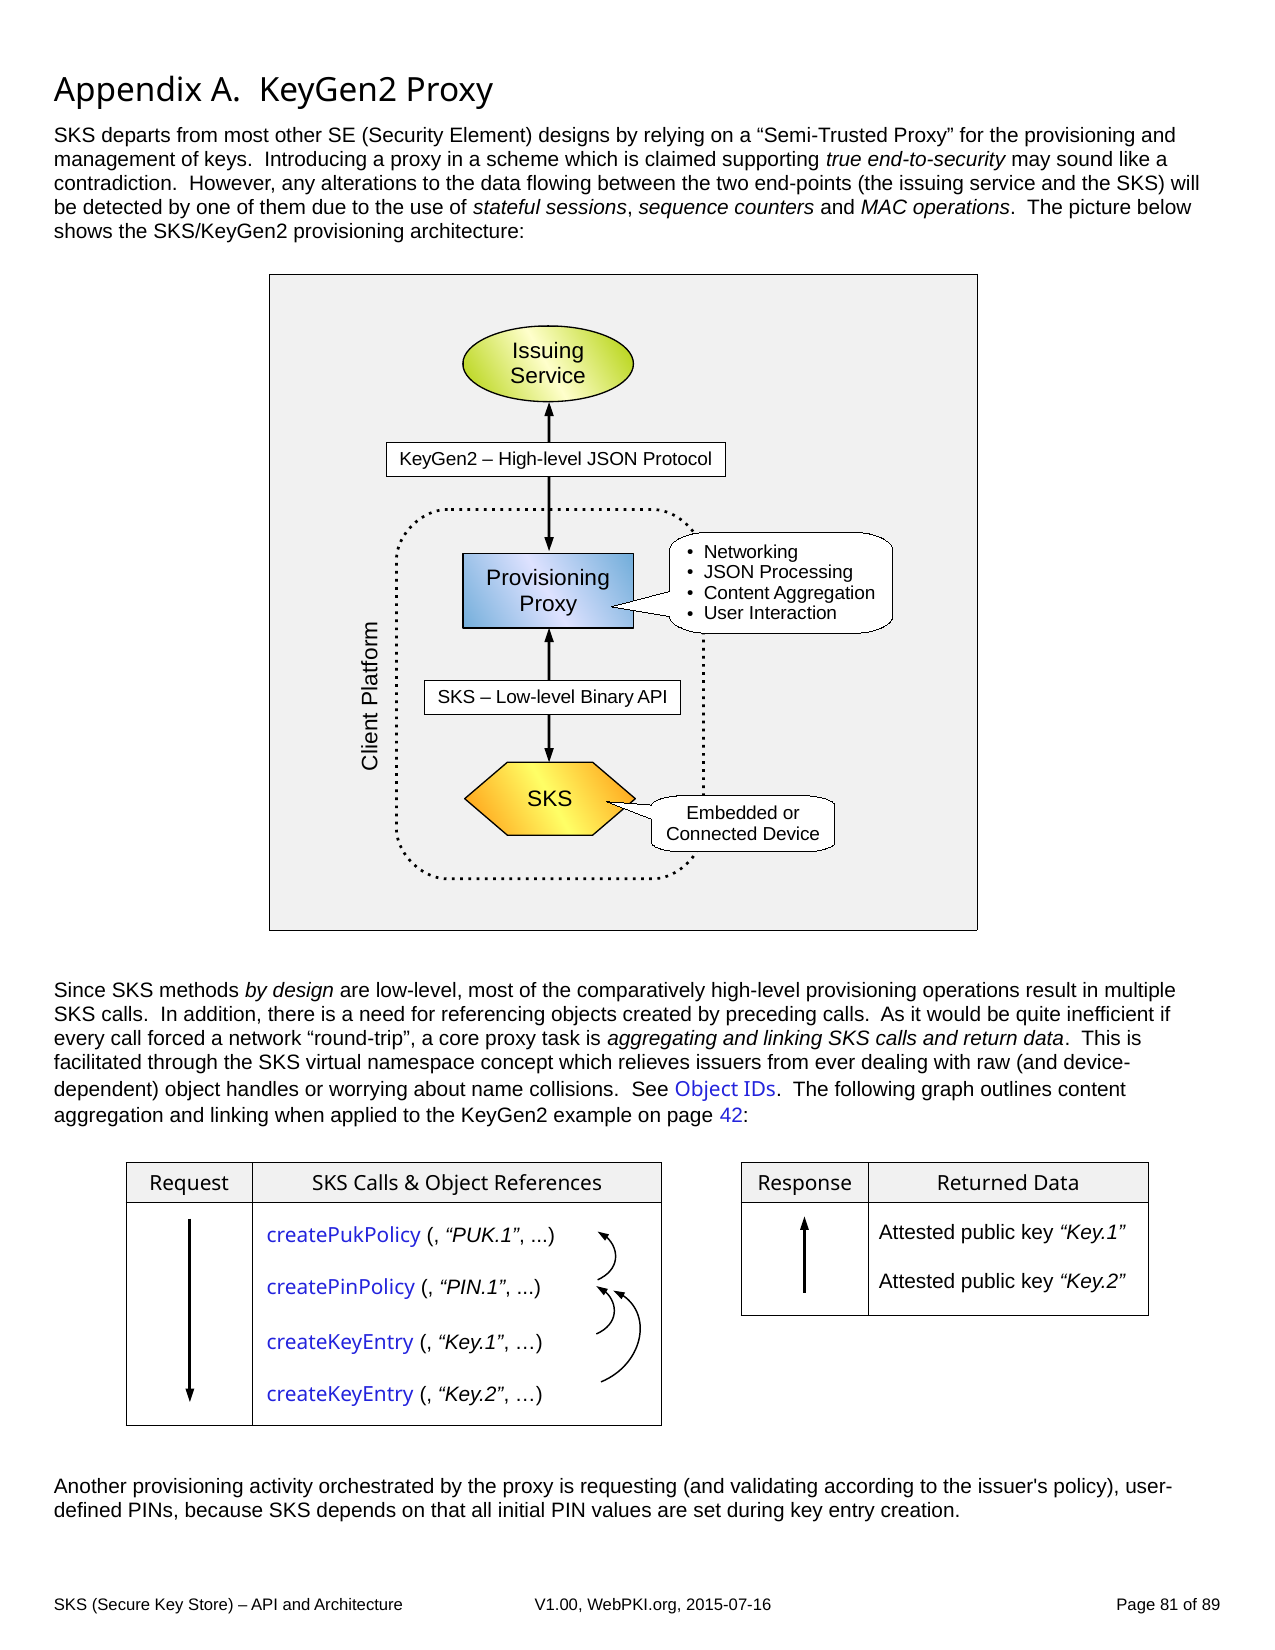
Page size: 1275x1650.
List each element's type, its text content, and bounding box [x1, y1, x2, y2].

table_header Returned Data [869, 1163, 1148, 1202]
table_cell [127, 1203, 252, 1425]
text Another provisioning activity orchestrated by the proxy is requesting (and validating according to the issuer's policy), user-defined PINs, because SKS depends on that all initial PIN values are set during key entry creation. [54, 1473, 1221, 1521]
table_cell Attested public key “Key.1” [869, 1203, 1148, 1260]
table_cell [868, 1316, 1148, 1425]
table_cell createPinPolicy (, “PIN.1”, ...) [253, 1260, 582, 1315]
table_cell [741, 1316, 868, 1425]
text SKS departs from most other SE (Security Element) designs by relying on a “Semi-Trusted Proxy” for the provisioning and management of keys. Introducing a proxy in a scheme which is claimed supporting true end-to-security may sound like a contradiction. However, any alterations to the data flowing between the two end-points (the issuing service and the SKS) will be detected by one of them due to the use of stateful sessions, sequence counters and MAC operations. The picture below shows the SKS/KeyGen2 provisioning architecture: [54, 123, 1221, 243]
table_cell Attested public key “Key.2” [869, 1260, 1148, 1315]
table_cell createKeyEntry (, “Key.1”, …) [253, 1315, 582, 1367]
table_header SKS Calls & Object References [253, 1163, 661, 1202]
table_cell createKeyEntry (, “Key.2”, …) [253, 1368, 582, 1425]
table_header [662, 1162, 741, 1425]
table_cell [582, 1203, 661, 1425]
table_header Request [127, 1163, 252, 1202]
table_header Response [742, 1163, 868, 1202]
table_cell [742, 1203, 868, 1315]
table_cell createPukPolicy (, “PUK.1”, ...) [253, 1203, 582, 1260]
text Since SKS methods by design are low-level, most of the comparatively high-level provisioning operations result in multiple SKS calls. In addition, there is a need for referencing objects created by preceding calls. As it would be quite inefficient if every call forced a network “round-trip”, a core proxy task is aggregating and linking SKS calls and return data. This is facilitated through the SKS virtual namespace concept which relieves issuers from ever dealing with raw (and device-dependent) object handles or worrying about name collisions. See Object IDs. The following graph outlines content aggregation and linking when applied to the KeyGen2 example on page 37: [54, 978, 1221, 1127]
subtitle KeyGen2 Proxy [54, 66, 1221, 111]
